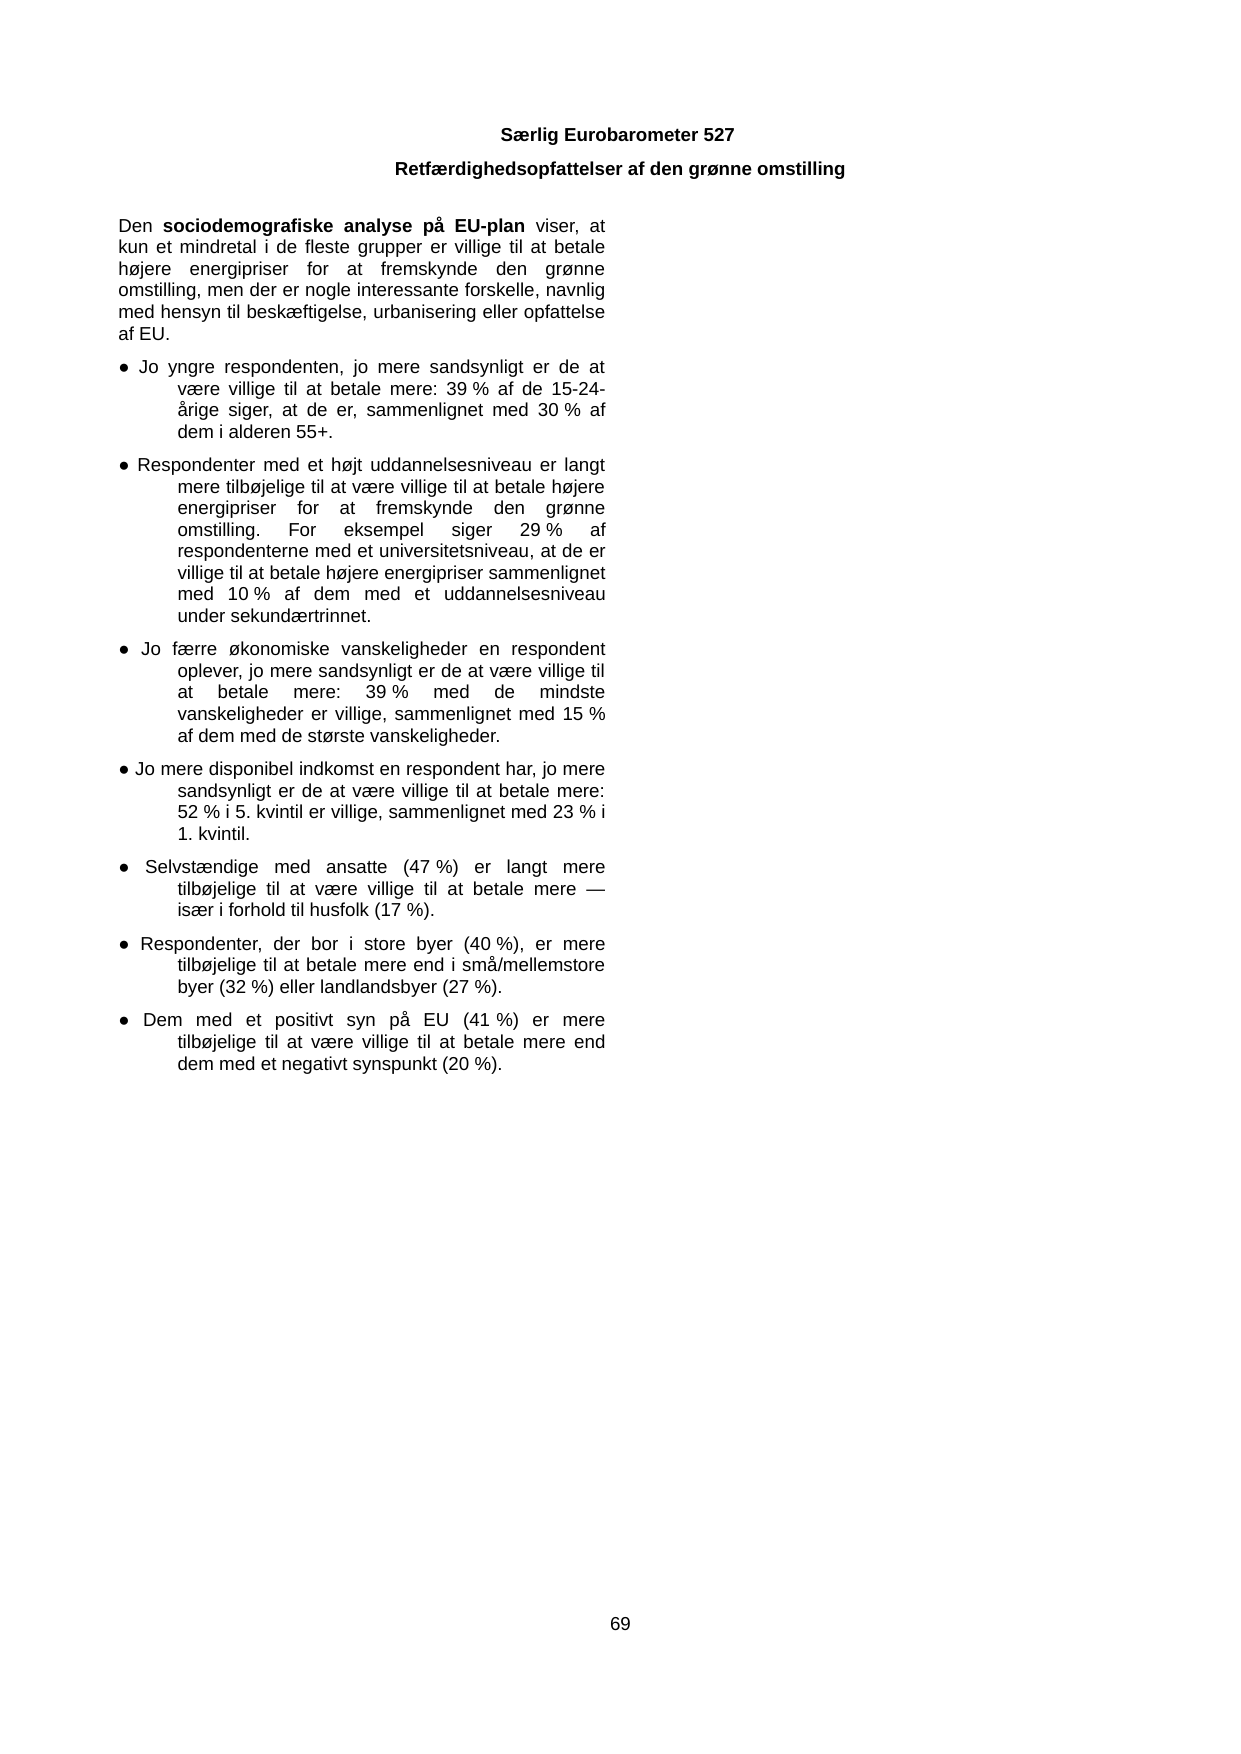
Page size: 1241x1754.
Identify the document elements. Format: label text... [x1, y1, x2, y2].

text ● Jo yngre respondenten, jo mere sandsynligt er de at være villige til at betale mere: 39 % af de 15-24-årige siger, at de er, sammenlignet med 30 % af dem i alderen 55+. [118, 356, 605, 442]
text ● Jo mere disponibel indkomst en respondent har, jo mere sandsynligt er de at være villige til at betale mere: 52 % i 5. kvintil er villige, sammenlignet med 23 % i 1. kvintil. [118, 758, 605, 844]
text ● Dem med et positivt syn på EU (41 %) er mere tilbøjelige til at være villige til at betale mere end dem med et negativt synspunkt (20 %). [118, 1009, 605, 1074]
text ● Respondenter, der bor i store byer (40 %), er mere tilbøjelige til at betale mere end i små/mellemstore byer (32 %) eller landlandsbyer (27 %). [118, 933, 605, 997]
text ● Respondenter med et højt uddannelsesniveau er langt mere tilbøjelige til at være villige til at betale højere energipriser for at fremskynde den grønne omstilling. For eksempel siger 29 % af respondenterne med et universitetsniveau, at de er villige til at betale højere energipriser sammenlignet med 10 % af dem med et uddannelsesniveau under sekundærtrinnet. [118, 454, 605, 626]
text Den sociodemografiske analyse på EU-plan viser, at kun et mindretal i de fleste grupper er villige til at betale højere energipriser for at fremskynde den grønne omstilling, men der er nogle interessante forskelle, navnlig med hensyn til beskæftigelse, urbanisering eller opfattelse af EU. [118, 214, 605, 344]
text ● Jo færre økonomiske vanskeligheder en respondent oplever, jo mere sandsynligt er de at være villige til at betale mere: 39 % med de mindste vanskeligheder er villige, sammenlignet med 15 % af dem med de største vanskeligheder. [118, 638, 605, 746]
text ● Selvstændige med ansatte (47 %) er langt mere tilbøjelige til at være villige til at betale mere — især i forhold til husfolk (17 %). [118, 856, 605, 921]
